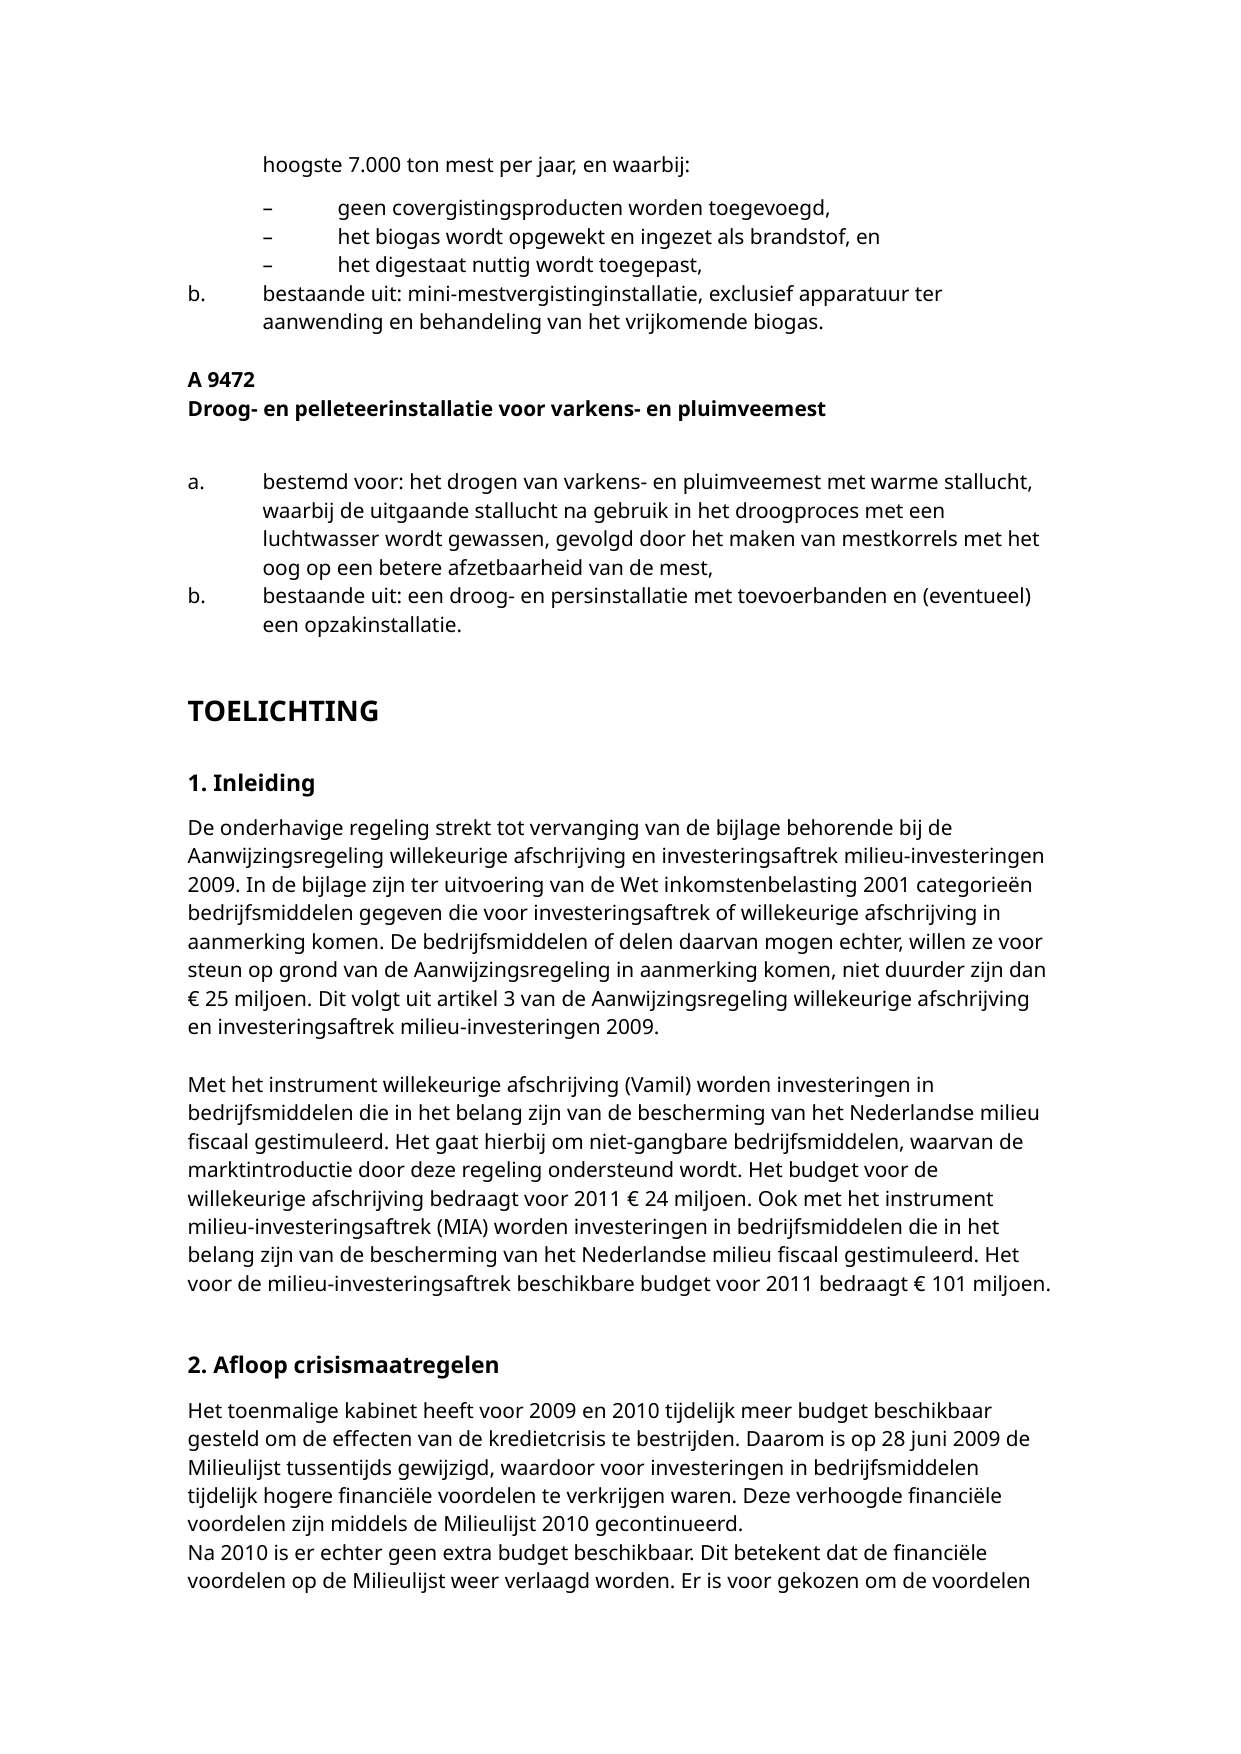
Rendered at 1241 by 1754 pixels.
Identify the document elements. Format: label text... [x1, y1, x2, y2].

list het digestaat nuttig wordt toegepast, [262, 250, 1053, 279]
list bestaande uit: een droog- en persinstallatie met toevoerbanden en (eventueel) een opzakinstallatie. [187, 581, 1053, 638]
text De onderhavige regeling strekt tot vervanging van de bijlage behorende bij de Aanwijzingsregeling willekeurige afschrijving en investeringsaftrek milieu-investeringen 2009. In de bijlage zijn ter uitvoering van de Wet inkomstenbelasting 2001 categorieën bedrijfsmiddelen gegeven die voor investeringsaftrek of willekeurige afschrijving in aanmerking komen. De bedrijfsmiddelen of delen daarvan mogen echter, willen ze voor steun op grond van de Aanwijzingsregeling in aanmerking komen, niet duurder zijn dan € 25 miljoen. Dit volgt uit artikel 3 van de Aanwijzingsregeling willekeurige afschrijving en investeringsaftrek milieu-investeringen 2009. [187, 813, 1053, 1041]
subtitle 2. Afloop crisismaatregelen [187, 1349, 1053, 1381]
subtitle TOELICHTING [187, 691, 1053, 729]
text A 9472 [187, 366, 1053, 394]
text Droog- en pelleteerinstallatie voor varkens- en pluimveemest [187, 394, 1053, 422]
list geen covergistingsproducten worden toegevoegd, [262, 193, 1053, 222]
text Met het instrument willekeurige afschrijving (Vamil) worden investeringen in bedrijfsmiddelen die in het belang zijn van de bescherming van het Nederlandse milieu fiscaal gestimuleerd. Het gaat hierbij om niet-gangbare bedrijfsmiddelen, waarvan de marktintroductie door deze regeling ondersteund wordt. Het budget voor de willekeurige afschrijving bedraagt voor 2011 € 24 miljoen. Ook met het instrument milieu-investeringsaftrek (MIA) worden investeringen in bedrijfsmiddelen die in het belang zijn van de bescherming van het Nederlandse milieu fiscaal gestimuleerd. Het voor de milieu-investeringsaftrek beschikbare budget voor 2011 bedraagt € 101 miljoen. [187, 1070, 1053, 1297]
list bestaande uit: mini-mestvergistinginstallatie, exclusief apparatuur ter aanwending en behandeling van het vrijkomende biogas. [187, 279, 1053, 336]
text Na 2010 is er echter geen extra budget beschikbaar. Dit betekent dat de financiële voordelen op de Milieulijst weer verlaagd worden. Er is voor gekozen om de voordelen [187, 1538, 1053, 1595]
text Het toenmalige kabinet heeft voor 2009 en 2010 tijdelijk meer budget beschikbaar gesteld om de effecten van de kredietcrisis te bestrijden. Daarom is op 28 juni 2009 de Milieulijst tussentijds gewijzigd, waardoor voor investeringen in bedrijfsmiddelen tijdelijk hogere financiële voordelen te verkrijgen waren. Deze verhoogde financiële voordelen zijn middels de Milieulijst 2010 gecontinueerd. [187, 1396, 1053, 1538]
subtitle 1. Inleiding [187, 767, 1053, 798]
list het biogas wordt opgewekt en ingezet als brandstof, en [262, 222, 1053, 250]
list bestemd voor: het drogen van varkens- en pluimveemest met warme stallucht, waarbij de uitgaande stallucht na gebruik in het droogproces met een luchtwasser wordt gewassen, gevolgd door het maken van mestkorrels met het oog op een betere afzetbaarheid van de mest, [187, 467, 1053, 581]
list hoogste 7.000 ton mest per jaar, en waarbij: [187, 150, 1053, 178]
